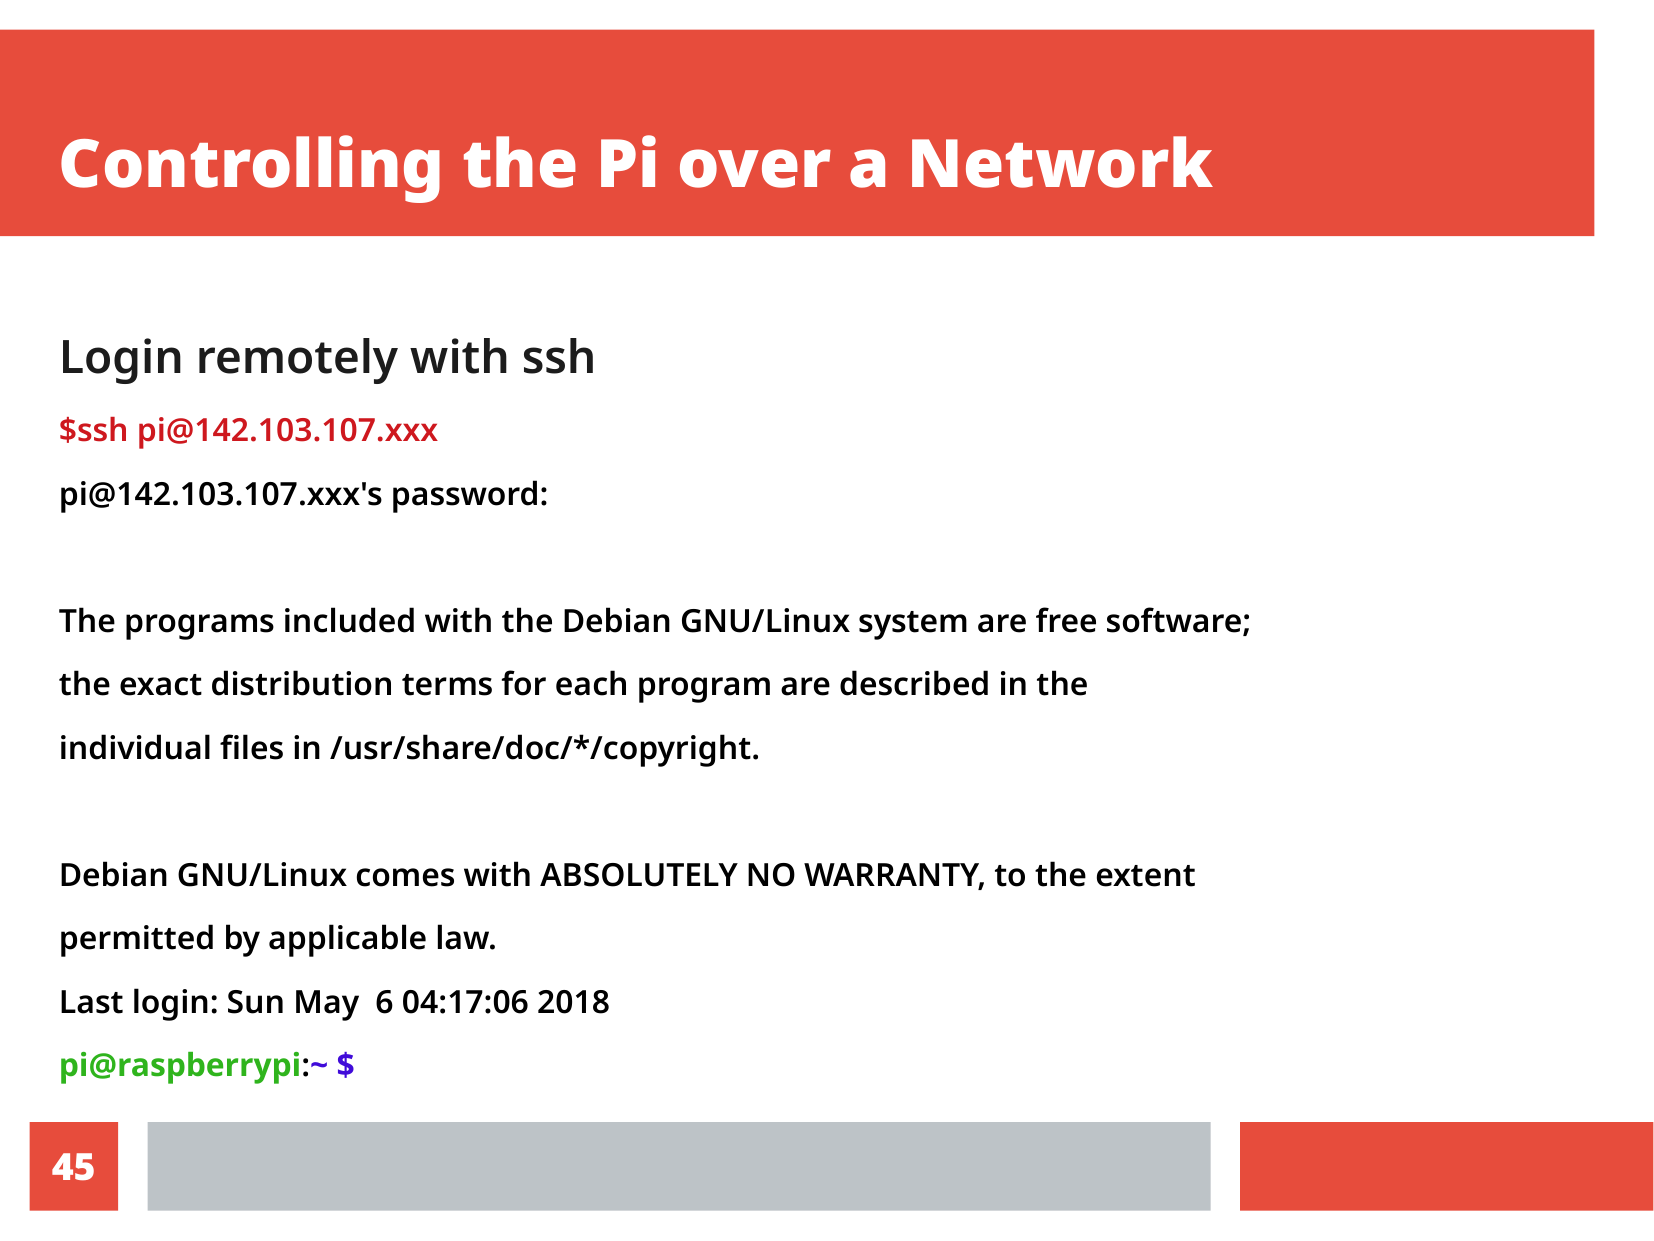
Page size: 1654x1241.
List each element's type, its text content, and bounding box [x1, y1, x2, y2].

title Controlling the Pi over a Network [59, 59, 1595, 207]
list Login remotely with ssh $ssh pi@142.103.107.xxx pi@142.103.107.xxx's password: The programs included with the Debian GNU/Linux system are free software; the exact distribution terms for each program are described in the individual files in /usr/share/doc/*/copyright. Debian GNU/Linux comes with ABSOLUTELY NO WARRANTY, to the extent permitted by applicable law. Last login: Sun May 6 04:17:06 2018 pi@raspberrypi:~ $ [59, 324, 1565, 1093]
